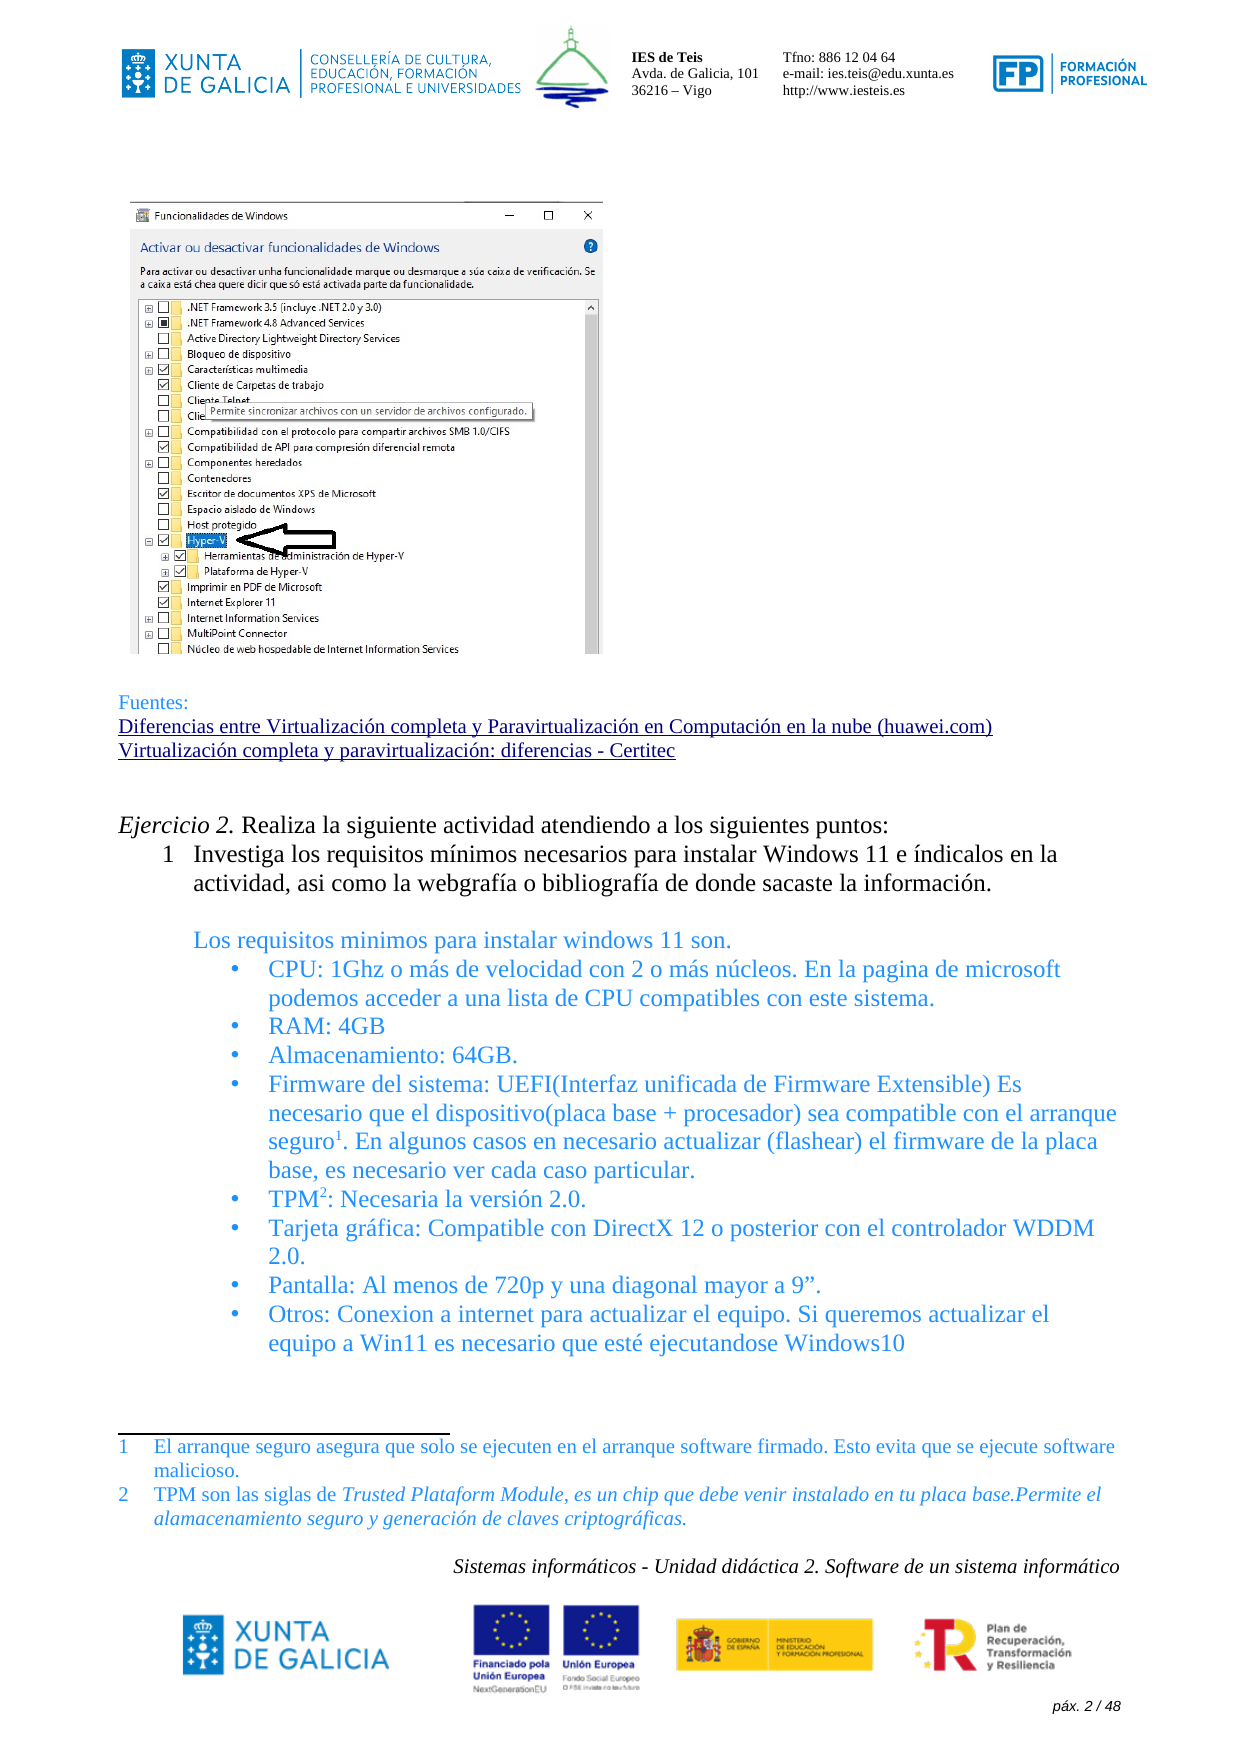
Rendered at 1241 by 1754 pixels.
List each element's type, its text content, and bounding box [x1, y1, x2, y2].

list Tarjeta gráfica: Compatible con DirectX 12 o posterior con el controlador WDDM 2.0. [231, 1213, 1122, 1270]
list TPM: Necesaria la versión 2.0. [231, 1184, 1122, 1213]
text Fuentes: [118, 690, 1122, 714]
list RAM: 4GB [231, 1011, 1122, 1040]
list Otros: Conexion a internet para actualizar el equipo. Si queremos actualizar el equipo a Win11 es necesario que esté ejecutandose Windows10 [231, 1299, 1122, 1356]
list TPM son las siglas de Trusted Plataform Module, es un chip que debe venir instalado en tu placa base.Permite el alamacenamiento seguro y generación de claves criptográficas. [118, 1482, 1122, 1530]
picture [121, 49, 521, 98]
list Almacenamiento: 64GB. [231, 1040, 1122, 1069]
list Investiga los requisitos mínimos necesarios para instalar Windows 11 e índicalos en la actividad, asi como la webgrafía o bibliografía de donde sacaste la información. [156, 839, 1122, 896]
list Pantalla: Al menos de 720p y una diagonal mayor a 9”. [231, 1270, 1122, 1299]
list Firmware del sistema: UEFI(Interfaz unificada de Firmware Extensible) Es necesario que el dispositivo(placa base + procesador) sea compatible con el arranque seguro. En algunos casos en necesario actualizar (flashear) el firmware de la placa base, es necesario ver cada caso particular. [231, 1069, 1122, 1184]
list CPU: 1Ghz o más de velocidad con 2 o más núcleos. En la pagina de microsoft podemos acceder a una lista de CPU compatibles con este sistema. [231, 954, 1122, 1011]
picture [130, 201, 603, 654]
text Virtualización completa y paravirtualización: diferencias - Certitec [118, 738, 1122, 762]
text Diferencias entre Virtualización completa y Paravirtualización en Computación en la nube (huawei.com) [118, 714, 1122, 738]
picture [989, 50, 1153, 97]
text Ejercicio 2. Realiza la siguiente actividad atendiendo a los siguientes puntos: [118, 810, 1122, 839]
picture [534, 25, 611, 110]
text Los requisitos minimos para instalar windows 11 son. [118, 925, 1122, 954]
picture [182, 1593, 1085, 1700]
list El arranque seguro asegura que solo se ejecuten en el arranque software firmado. Esto evita que se ejecute software malicioso. [118, 1434, 1122, 1482]
